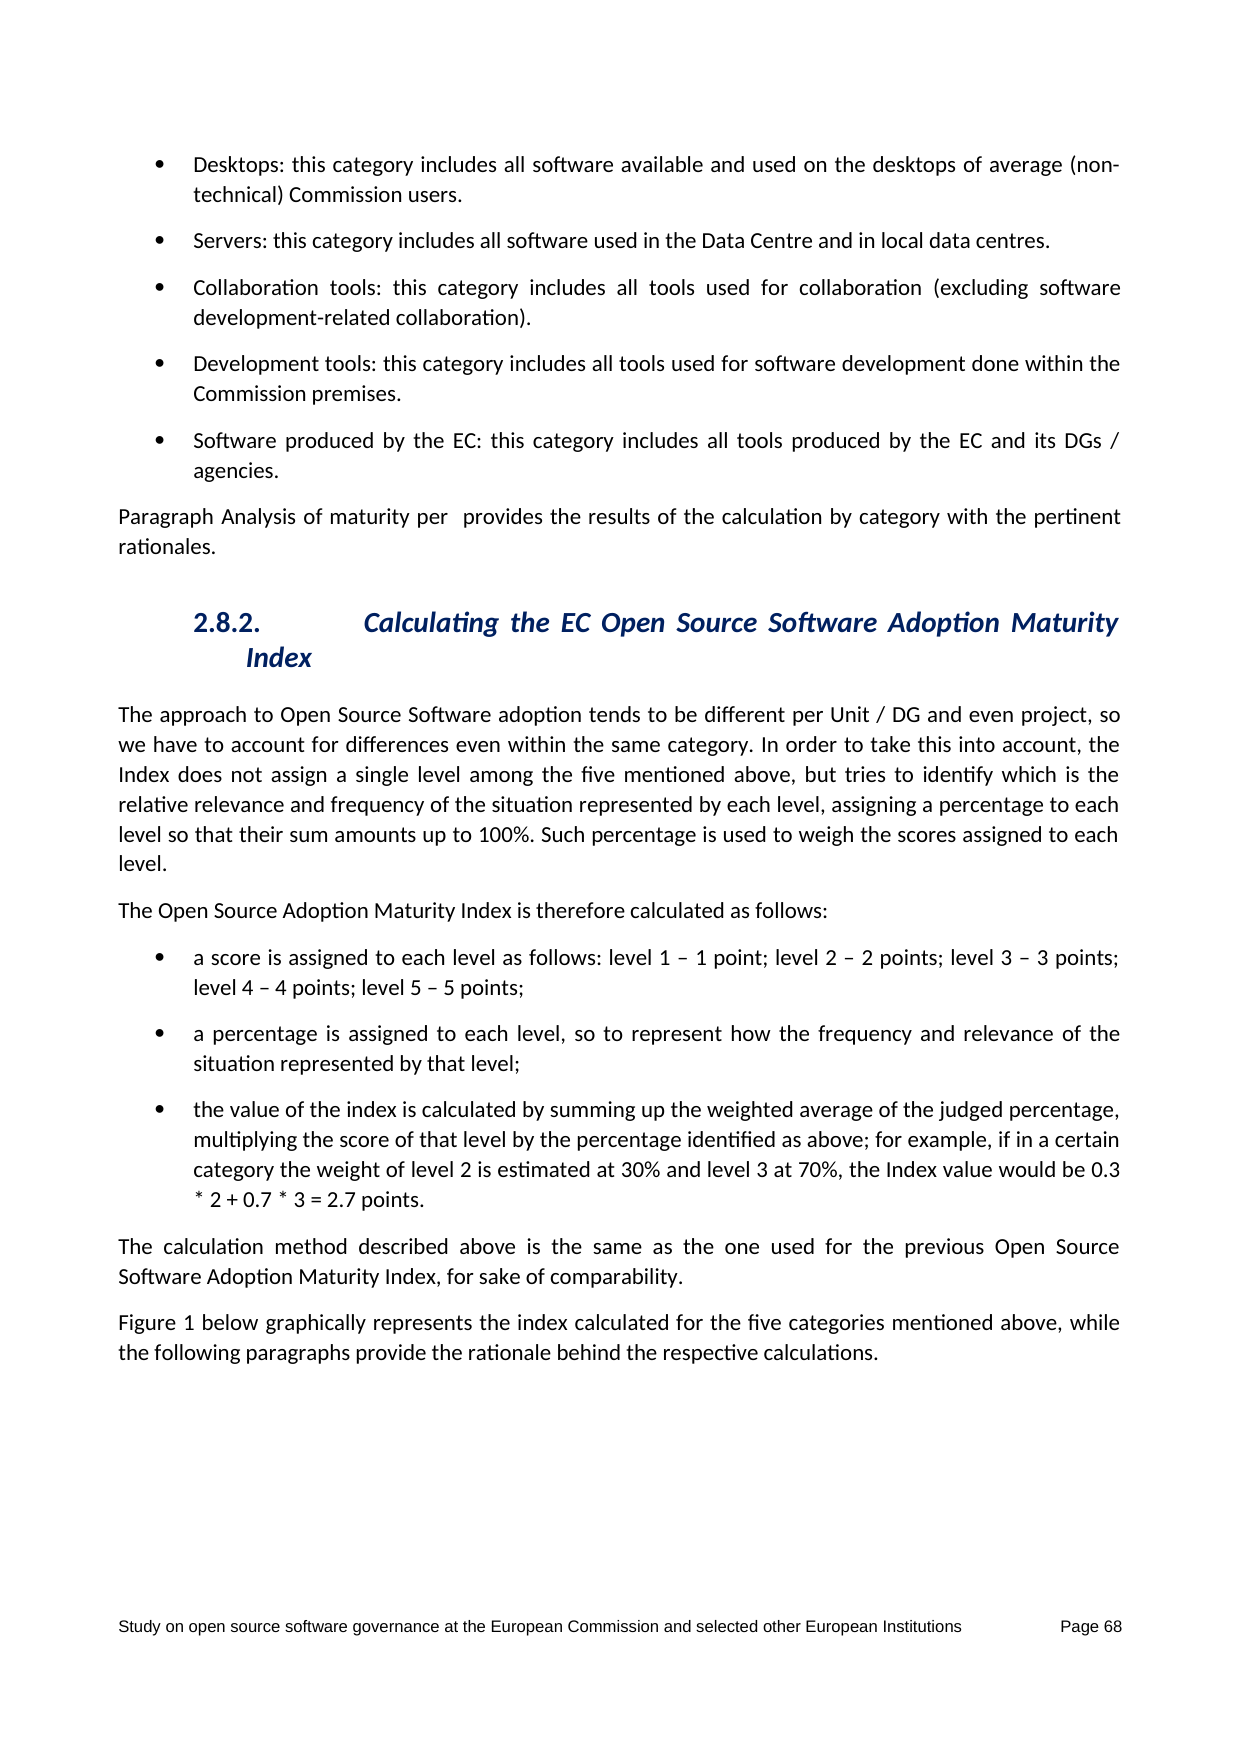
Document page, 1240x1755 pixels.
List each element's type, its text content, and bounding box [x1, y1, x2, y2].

list a percentage is assigned to each level, so to represent how the frequency and relevance of the situation represented by that level; [156, 1019, 1122, 1077]
list Collaboration tools: this category includes all tools used for collaboration (excluding software development-related collaboration). [156, 273, 1122, 331]
text The Open Source Adoption Maturity Index is therefore calculated as follows: [118, 896, 1122, 924]
list Desktops: this category includes all software available and used on the desktops of average (non-technical) Commission users. [156, 150, 1122, 208]
text Paragraph 2.3.3 provides the results of the calculation by category with the pertinent rationales. [118, 502, 1122, 560]
list the value of the index is calculated by summing up the weighted average of the judged percentage, multiplying the score of that level by the percentage identified as above; for example, if in a certain category the weight of level 2 is estimated at 30% and level 3 at 70%, the Index value would be 0.3 * 2 + 0.7 * 3 = 2.7 points. [156, 1096, 1122, 1213]
text The calculation method described above is the same as the one used for the previous Open Source Software Adoption Maturity Index, for sake of comparability. [118, 1232, 1122, 1290]
list Development tools: this category includes all tools used for software development done within the Commission premises. [156, 349, 1122, 407]
list Software produced by the EC: this category includes all tools produced by the EC and its DGs / agencies. [156, 426, 1122, 484]
list a score is assigned to each level as follows: level 1 – 1 point; level 2 – 2 points; level 3 – 3 points; level 4 – 4 points; level 5 – 5 points; [156, 943, 1122, 1001]
subtitle Calculating the EC Open Source Software Adoption Maturity Index [193, 604, 1122, 675]
list Servers: this category includes all software used in the Data Centre and in local data centres. [156, 226, 1122, 254]
text The approach to Open Source Software adoption tends to be different per Unit / DG and even project, so we have to account for differences even within the same category. In order to take this into account, the Index does not assign a single level among the five mentioned above, but tries to identify which is the relative relevance and frequency of the situation represented by each level, assigning a percentage to each level so that their sum amounts up to 100%. Such percentage is used to weigh the scores assigned to each level. [118, 700, 1122, 878]
text Figure 1 below graphically represents the index calculated for the five categories mentioned above, while the following paragraphs provide the rationale behind the respective calculations. [118, 1308, 1122, 1366]
